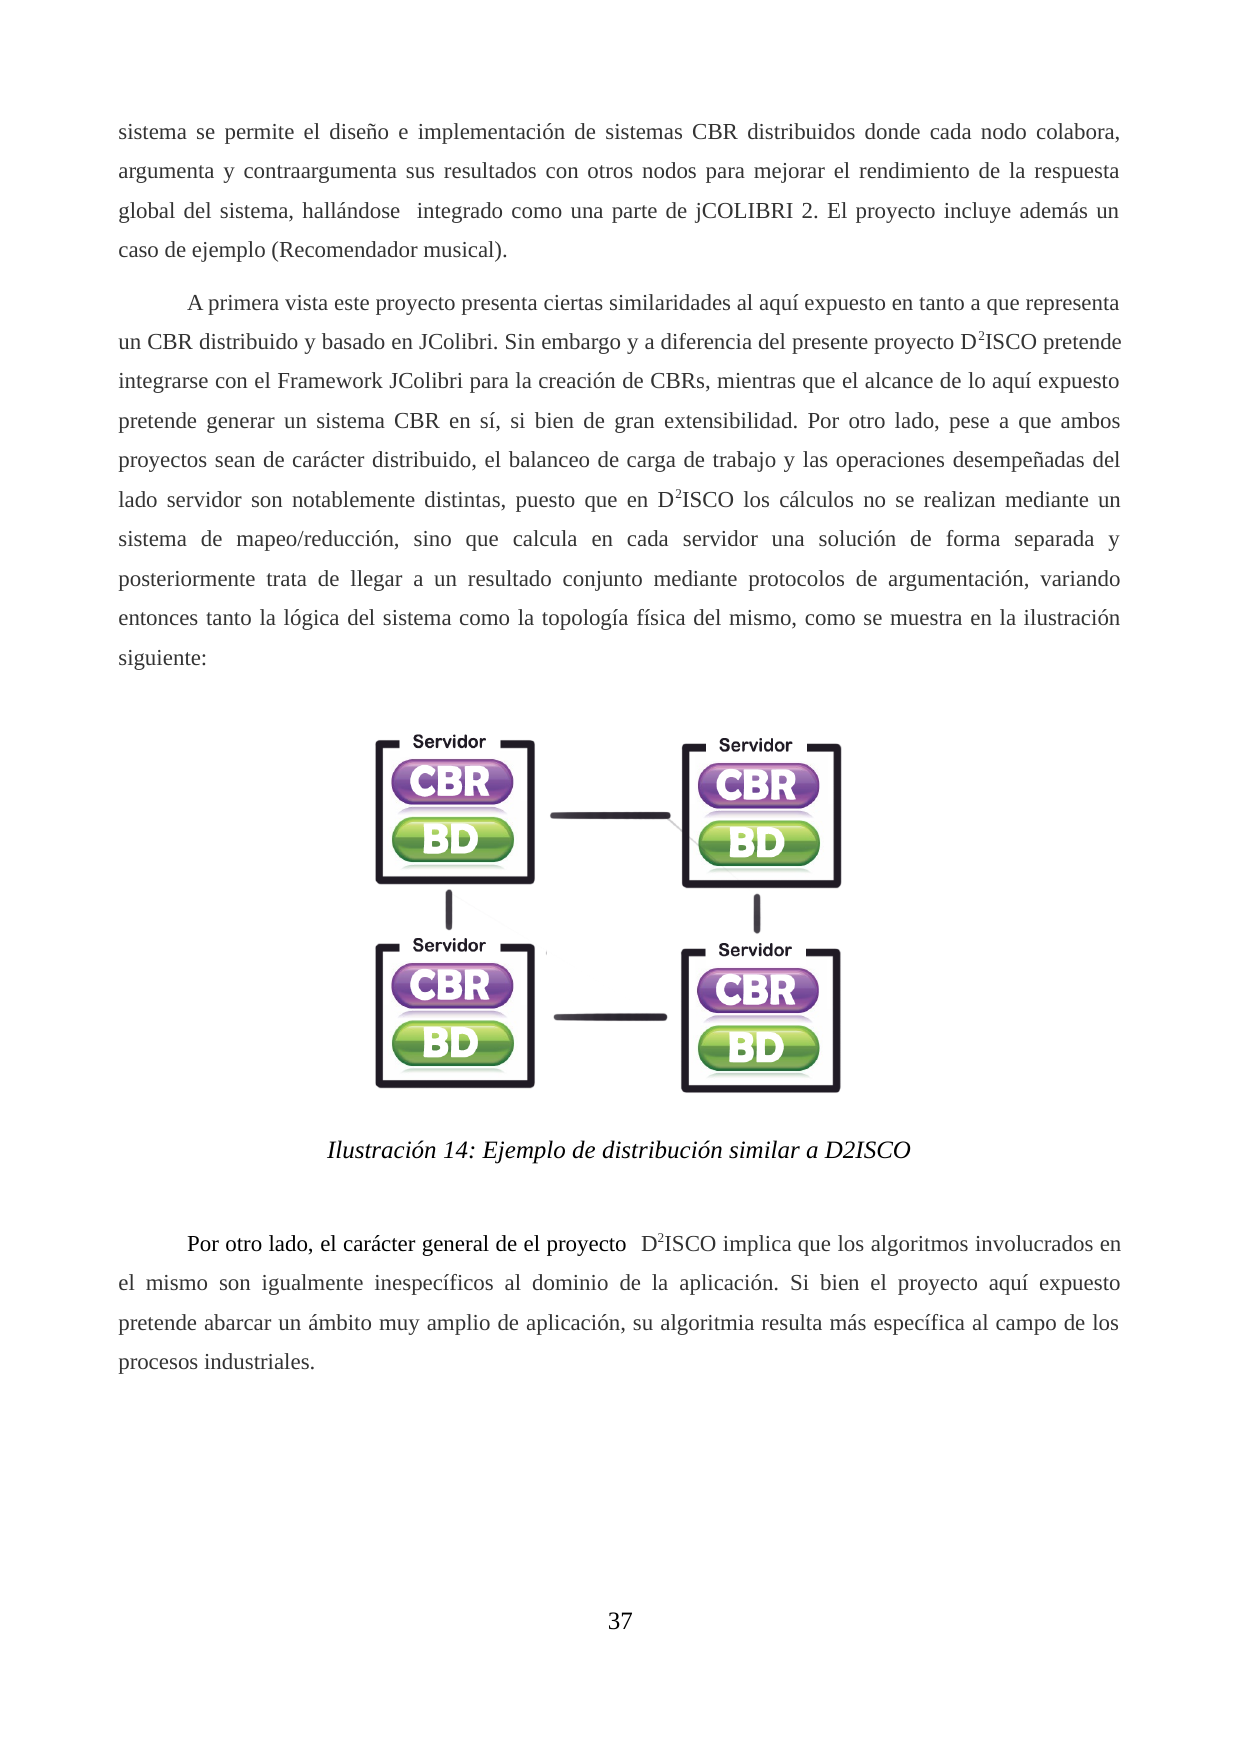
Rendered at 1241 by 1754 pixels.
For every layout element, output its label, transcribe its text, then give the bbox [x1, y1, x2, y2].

text sistema se permite el diseño e implementación de sistemas CBR distribuidos donde cada nodo colabora, argumenta y contraargumenta sus resultados con otros nodos para mejorar el rendimiento de la respuesta global del sistema, hallándose integrado como una parte de jCOLIBRI 2. El proyecto incluye además un caso de ejemplo (Recomendador musical). [118, 118, 1122, 263]
text A primera vista este proyecto presenta ciertas similaridades al aquí expuesto en tanto a que representa un CBR distribuido y basado en JColibri. Sin embargo y a diferencia del presente proyecto D2ISCO pretende integrarse con el Framework JColibri para la creación de CBRs, mientras que el alcance de lo aquí expuesto pretende generar un sistema CBR en sí, si bien de gran extensibilidad. Por otro lado, pese a que ambos proyectos sean de carácter distribuido, el balanceo de carga de trabajo y las operaciones desempeñadas del lado servidor son notablemente distintas, puesto que en D2ISCO los cálculos no se realizan mediante un sistema de mapeo/reducción, sino que calcula en cada servidor una solución de forma separada y posteriormente trata de llegar a un resultado conjunto mediante protocolos de argumentación, variando entonces tanto la lógica del sistema como la topología física del mismo, como se muestra en la ilustración siguiente: [118, 288, 1122, 670]
text Por otro lado, el carácter general de el proyecto D2ISCO implica que los algoritmos involucrados en el mismo son igualmente inespecíficos al dominio de la aplicación. Si bien el proyecto aquí expuesto pretende abarcar un ámbito muy amplio de aplicación, su algoritmia resulta más específica al campo de los procesos industriales. [118, 1230, 1122, 1374]
text Ilustración 14: Ejemplo de distribución similar a D2ISCO [324, 708, 916, 1164]
